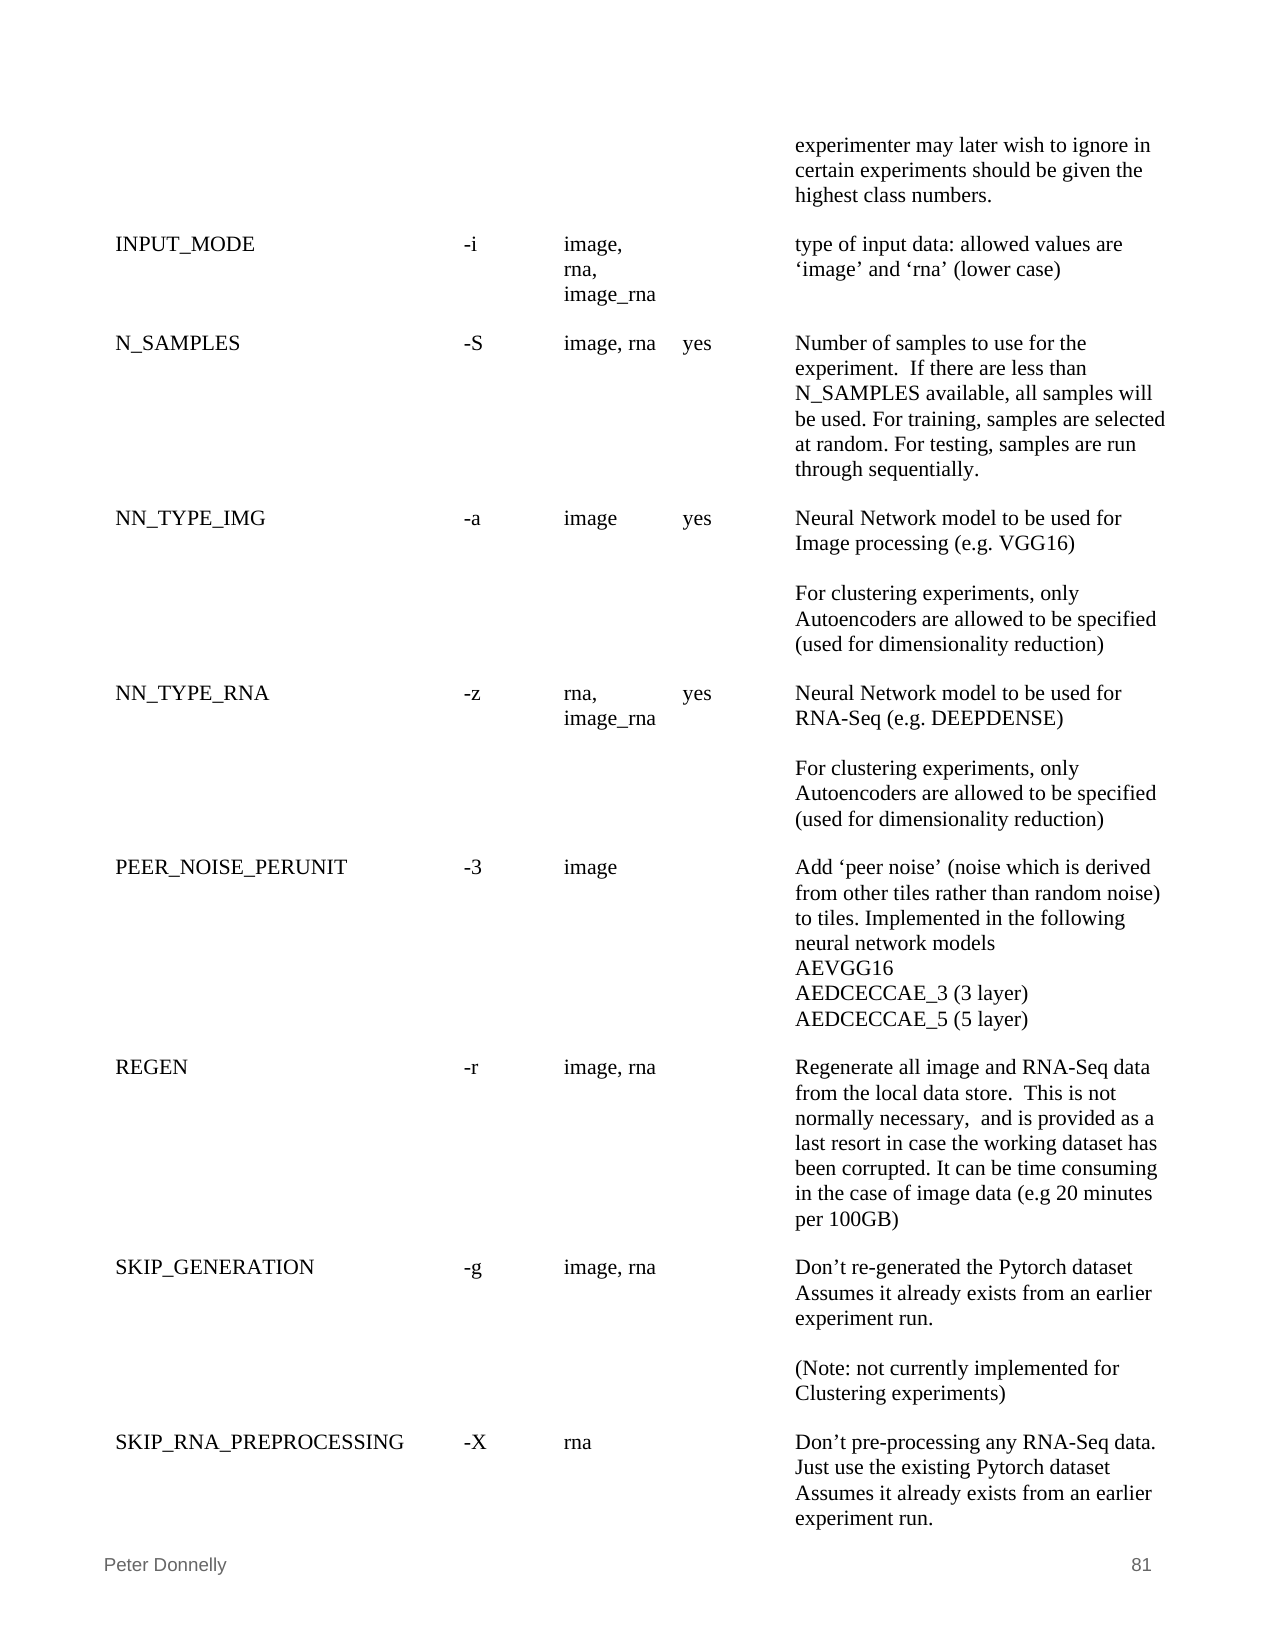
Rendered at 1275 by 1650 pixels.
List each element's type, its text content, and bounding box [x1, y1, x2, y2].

table_cell Add ‘peer noise’ (noise which is derived from other tiles rather than random noise) to tiles. Implemented in the following neural network models AEVGG16 AEDCECCAE_3 (3 layer) AEDCECCAE_5 (5 layer) [783, 843, 1189, 1042]
table_cell N_SAMPLES [104, 318, 452, 493]
table_cell [104, 120, 452, 219]
table_cell rna, image_rna [552, 668, 671, 842]
table_cell PEER_NOISE_PERUNIT [104, 843, 452, 1042]
table_cell [671, 843, 783, 1042]
table_cell image [552, 843, 671, 1042]
table_cell [452, 120, 552, 219]
table_cell Don’t re-generated the Pytorch dataset Assumes it already exists from an earlier experiment run. (Note: not currently implemented for Clustering experiments) [783, 1243, 1189, 1417]
table_cell image [552, 493, 671, 668]
table_cell yes [671, 493, 783, 668]
table_cell SKIP_RNA_PREPROCESSING [104, 1417, 452, 1542]
table_cell -z [452, 668, 552, 842]
table_cell INPUT_MODE [104, 219, 452, 318]
table_cell image, rna, image_rna [552, 219, 671, 318]
table_cell -3 [452, 843, 552, 1042]
table_cell experimenter may later wish to ignore in certain experiments should be given the highest class numbers. [783, 120, 1189, 219]
table_cell Don’t pre-processing any RNA-Seq data. Just use the existing Pytorch dataset Assumes it already exists from an earlier experiment run. [783, 1417, 1189, 1542]
table_cell yes [671, 668, 783, 842]
table_cell REGEN [104, 1043, 452, 1242]
table_cell [671, 1043, 783, 1242]
table_cell [671, 1417, 783, 1542]
table_cell [671, 1243, 783, 1417]
table_cell -X [452, 1417, 552, 1542]
table_cell [671, 219, 783, 318]
table_cell Neural Network model to be used for RNA-Seq (e.g. DEEPDENSE) For clustering experiments, only Autoencoders are allowed to be specified (used for dimensionality reduction) [783, 668, 1189, 842]
table_cell -i [452, 219, 552, 318]
table_cell type of input data: allowed values are ‘image’ and ‘rna’ (lower case) [783, 219, 1189, 318]
table_cell -S [452, 318, 552, 493]
table_cell Neural Network model to be used for Image processing (e.g. VGG16) For clustering experiments, only Autoencoders are allowed to be specified (used for dimensionality reduction) [783, 493, 1189, 668]
table_cell NN_TYPE_IMG [104, 493, 452, 668]
table_cell Number of samples to use for the experiment. If there are less than N_SAMPLES available, all samples will be used. For training, samples are selected at random. For testing, samples are run through sequentially. [783, 318, 1189, 493]
table_cell -a [452, 493, 552, 668]
table_cell -g [452, 1243, 552, 1417]
table_cell image, rna [552, 318, 671, 493]
table_cell image, rna [552, 1043, 671, 1242]
table_cell [552, 120, 671, 219]
table_cell image, rna [552, 1243, 671, 1417]
table_cell -r [452, 1043, 552, 1242]
table_cell Regenerate all image and RNA-Seq data from the local data store. This is not normally necessary, and is provided as a last resort in case the working dataset has been corrupted. It can be time consuming in the case of image data (e.g 20 minutes per 100GB) [783, 1043, 1189, 1242]
table_cell NN_TYPE_RNA [104, 668, 452, 842]
table_cell rna [552, 1417, 671, 1542]
table_cell [671, 120, 783, 219]
table_cell yes [671, 318, 783, 493]
table_cell SKIP_GENERATION [104, 1243, 452, 1417]
